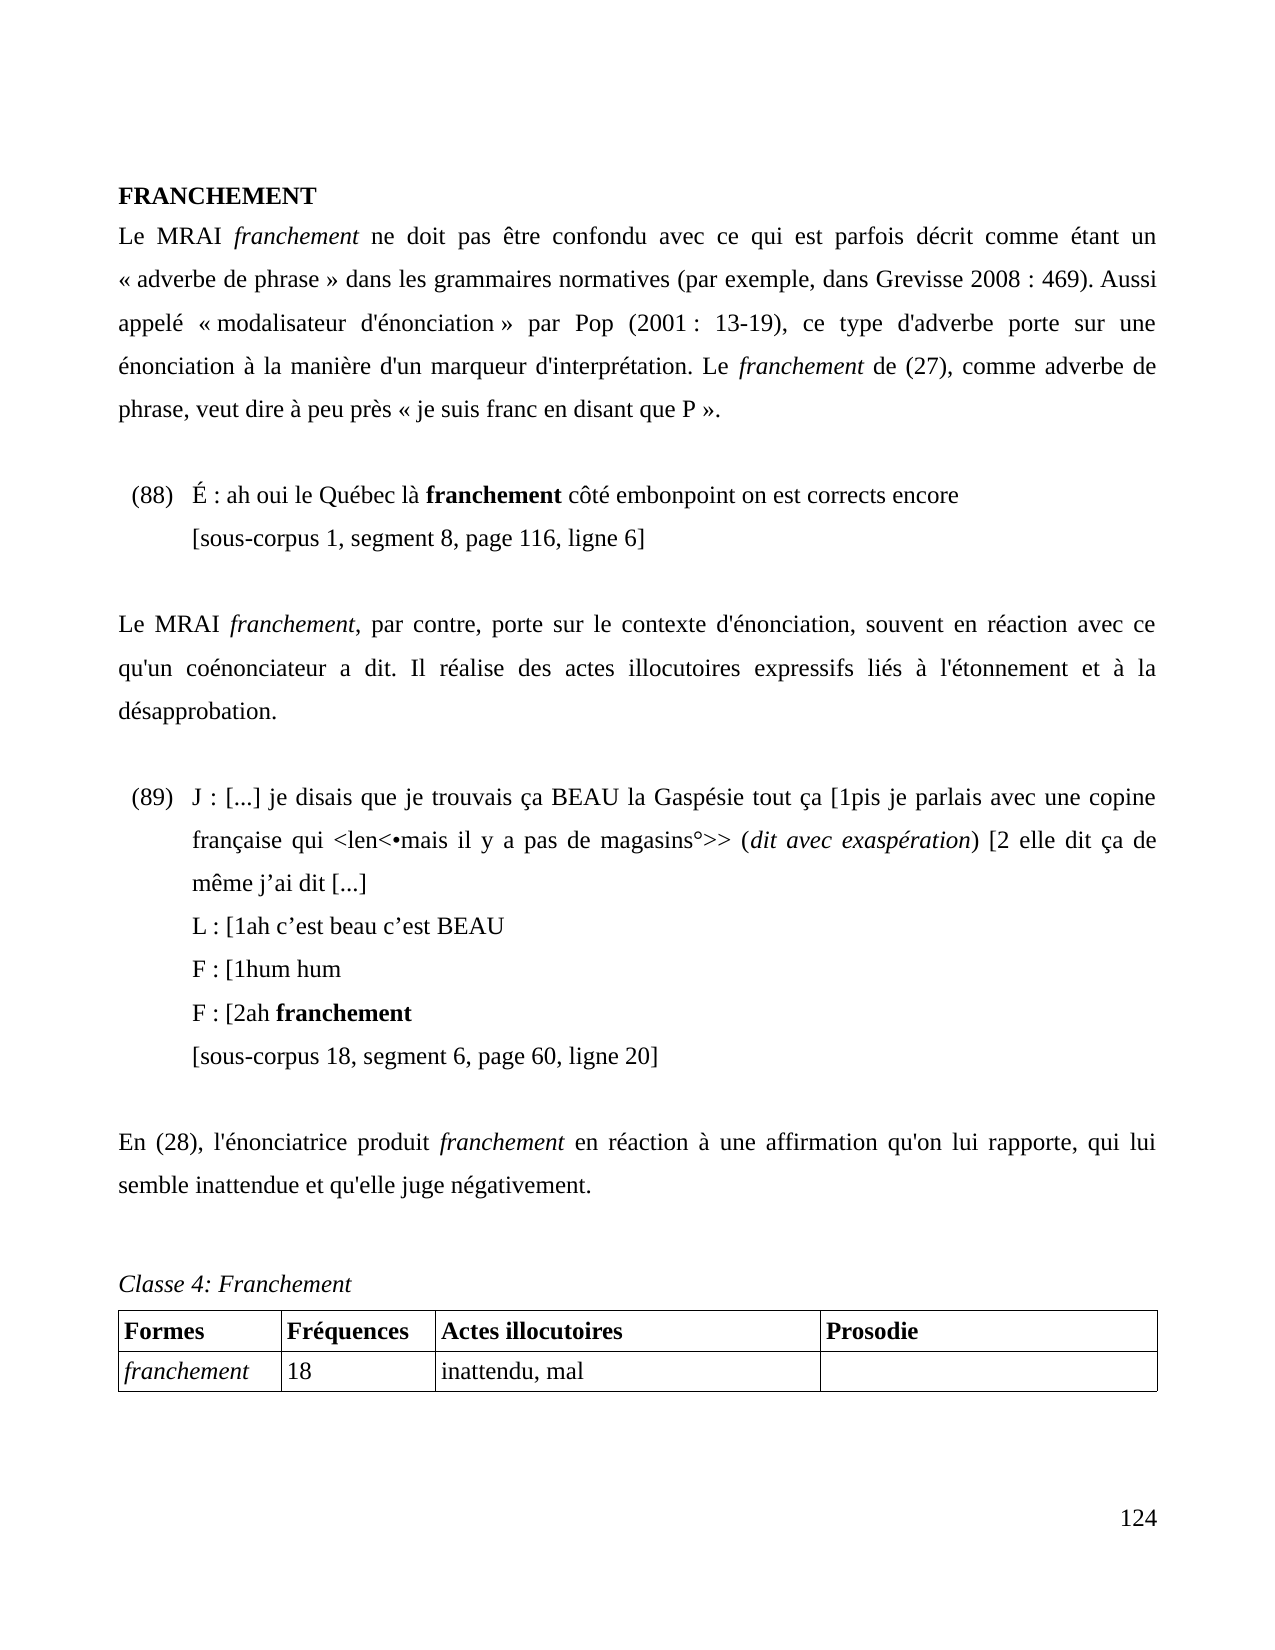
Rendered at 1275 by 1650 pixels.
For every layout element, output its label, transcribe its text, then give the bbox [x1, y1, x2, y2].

table_cell franchement [119, 1352, 281, 1391]
table_cell 18 [282, 1352, 435, 1391]
text F : [2ah franchement [131, 998, 1157, 1026]
text F : [1hum hum [131, 954, 1157, 983]
table_cell [821, 1352, 1157, 1391]
text Classe 4: Franchement [118, 1269, 1157, 1298]
table_header Prosodie [821, 1311, 1157, 1351]
table_header Formes [119, 1311, 281, 1351]
text [sous-corpus 1, segment 8, page 116, ligne 6] [131, 523, 1157, 552]
text (89) J : [...] je disais que je trouvais ça BEAU la Gaspésie tout ça [1pis je parlais avec une copine française qui <len<•mais il y a pas de magasins°>> (dit avec exaspération) [2 elle dit ça de même j’ai dit [...] [131, 782, 1157, 897]
subtitle FRANCHEMENT [118, 181, 1157, 209]
text L : [1ah c’est beau c’est BEAU [131, 911, 1157, 940]
text Le MRAI franchement ne doit pas être confondu avec ce qui est parfois décrit comme étant un « adverbe de phrase » dans les grammaires normatives (par exemple, dans Grevisse 2008 : 469). Aussi appelé « modalisateur d'énonciation » par Pop (2001 : 13-19), ce type d'adverbe porte sur une énonciation à la manière d'un marqueur d'interprétation. Le franchement de (27), comme adverbe de phrase, veut dire à peu près « je suis franc en disant que P ». [118, 221, 1157, 423]
text En (28), l'énonciatrice produit franchement en réaction à une affirmation qu'on lui rapporte, qui lui semble inattendue et qu'elle juge négativement. [118, 1127, 1157, 1199]
text [sous-corpus 18, segment 6, page 60, ligne 20] [131, 1041, 1157, 1069]
text (88) É : ah oui le Québec là franchement côté embonpoint on est corrects encore [131, 480, 1157, 509]
table_cell inattendu, mal [436, 1352, 820, 1391]
text Le MRAI franchement, par contre, porte sur le contexte d'énonciation, souvent en réaction avec ce qu'un coénonciateur a dit. Il réalise des actes illocutoires expressifs liés à l'étonnement et à la désapprobation. [118, 609, 1157, 724]
table_header Fréquences [282, 1311, 435, 1351]
table_header Actes illocutoires [436, 1311, 820, 1351]
